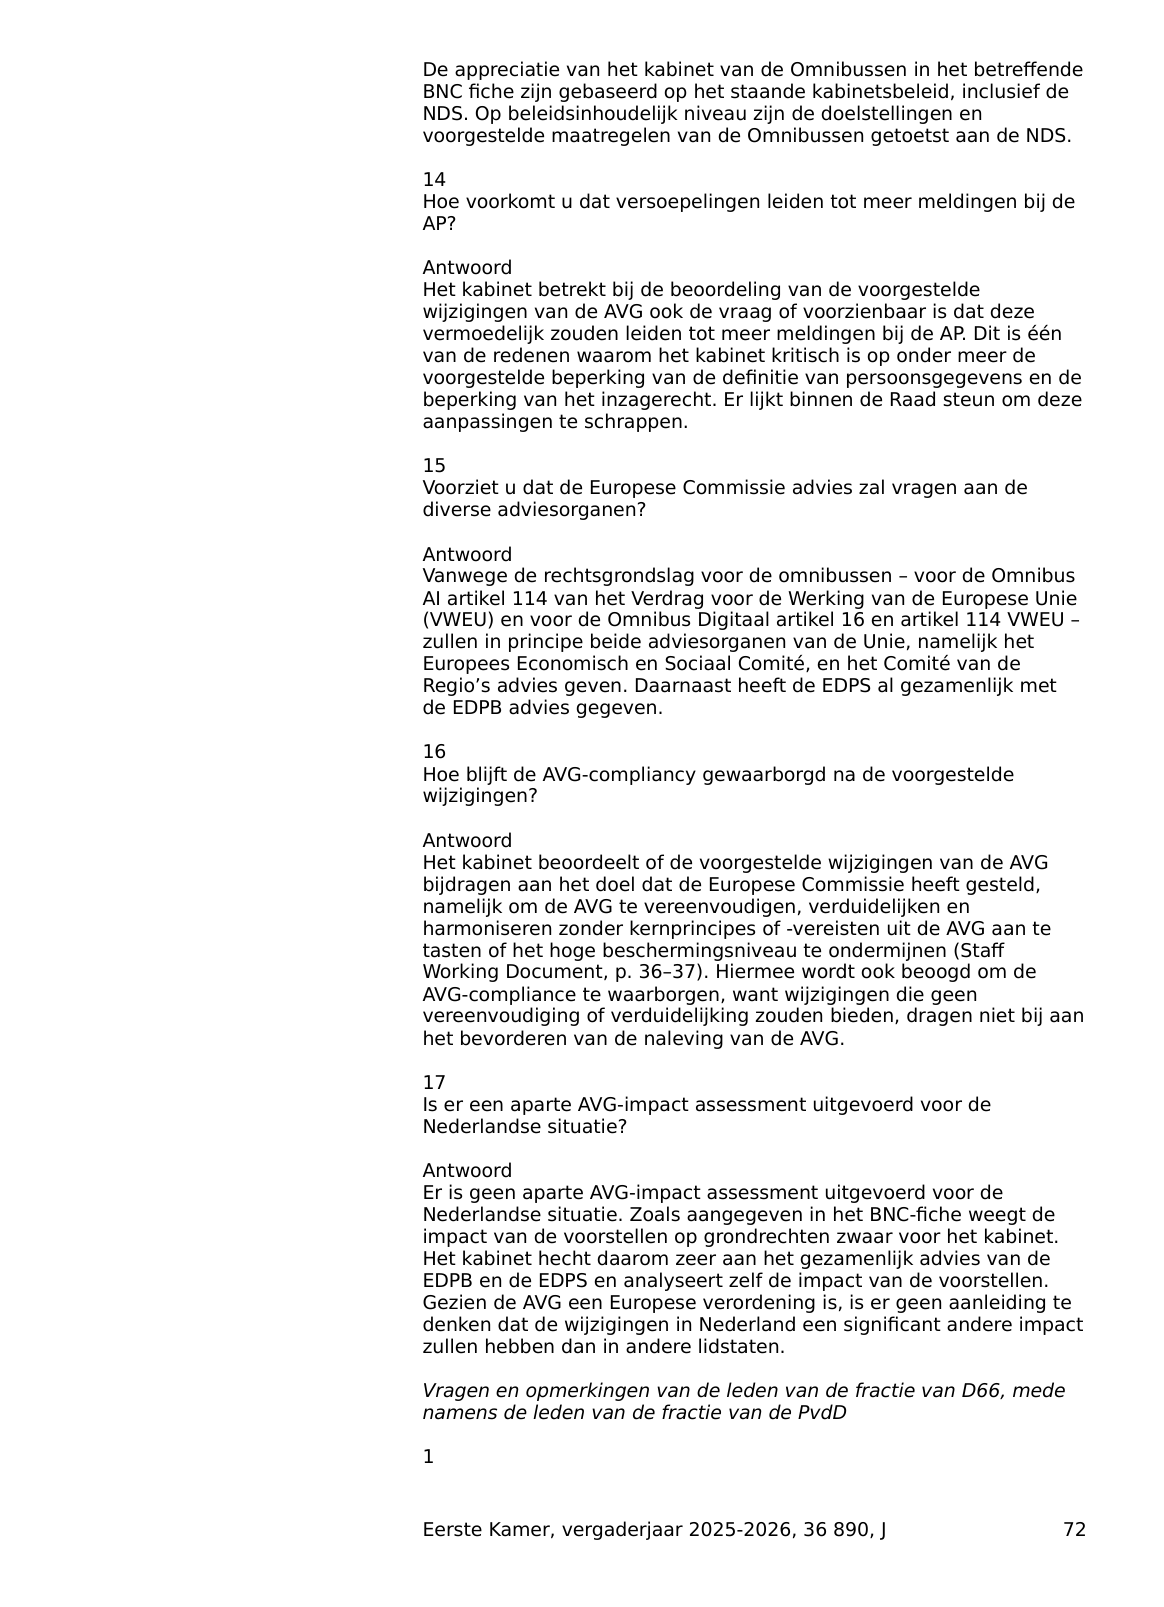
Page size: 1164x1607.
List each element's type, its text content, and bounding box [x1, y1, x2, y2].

text Antwoord [422, 543, 1087, 565]
text Antwoord [422, 829, 1087, 852]
text Antwoord [422, 1160, 1087, 1182]
subtitle Vragen en opmerkingen van de leden van de fractie van D66, mede namens de leden van de fractie van de PvdD [422, 1380, 1087, 1424]
text 15 [422, 455, 1087, 477]
text 1 [422, 1446, 1087, 1468]
text Er is geen aparte AVG-impact assessment uitgevoerd voor de Nederlandse situatie. Zoals aangegeven in het BNC-fiche weegt de impact van de voorstellen op grondrechten zwaar voor het kabinet. Het kabinet hecht daarom zeer aan het gezamenlijk advies van de EDPB en de EDPS en analyseert zelf de impact van de voorstellen. Gezien de AVG een Europese verordening is, is er geen aanleiding te denken dat de wijzigingen in Nederland een significant andere impact zullen hebben dan in andere lidstaten. [422, 1182, 1087, 1357]
text Antwoord [422, 257, 1087, 279]
text 16 [422, 741, 1087, 763]
text Vanwege de rechtsgrondslag voor de omnibussen – voor de Omnibus AI artikel 114 van het Verdrag voor de Werking van de Europese Unie (VWEU) en voor de Omnibus Digitaal artikel 16 en artikel 114 VWEU – zullen in principe beide adviesorganen van de Unie, namelijk het Europees Economisch en Sociaal Comité, en het Comité van de Regio’s advies geven. Daarnaast heeft de EDPS al gezamenlijk met de EDPB advies gegeven. [422, 565, 1087, 719]
text De appreciatie van het kabinet van de Omnibussen in het betreffende BNC fiche zijn gebaseerd op het staande kabinetsbeleid, inclusief de NDS. Op beleidsinhoudelijk niveau zijn de doelstellingen en voorgestelde maatregelen van de Omnibussen getoetst aan de NDS. [422, 59, 1087, 147]
text Hoe voorkomt u dat versoepelingen leiden tot meer meldingen bij de AP? [422, 191, 1087, 235]
text Voorziet u dat de Europese Commissie advies zal vragen aan de diverse adviesorganen? [422, 477, 1087, 521]
text 17 [422, 1072, 1087, 1093]
text 14 [422, 169, 1087, 191]
text Het kabinet betrekt bij de beoordeling van de voorgestelde wijzigingen van de AVG ook de vraag of voorzienbaar is dat deze vermoedelijk zouden leiden tot meer meldingen bij de AP. Dit is één van de redenen waarom het kabinet kritisch is op onder meer de voorgestelde beperking van de definitie van persoonsgegevens en de beperking van het inzagerecht. Er lijkt binnen de Raad steun om deze aanpassingen te schrappen. [422, 279, 1087, 433]
text Hoe blijft de AVG-compliancy gewaarborgd na de voorgestelde wijzigingen? [422, 763, 1087, 807]
text Het kabinet beoordeelt of de voorgestelde wijzigingen van de AVG bijdragen aan het doel dat de Europese Commissie heeft gesteld, namelijk om de AVG te vereenvoudigen, verduidelijken en harmoniseren zonder kernprincipes of -vereisten uit de AVG aan te tasten of het hoge beschermingsniveau te ondermijnen (Staff Working Document, p. 36–37). Hiermee wordt ook beoogd om de AVG-compliance te waarborgen, want wijzigingen die geen vereenvoudiging of verduidelijking zouden bieden, dragen niet bij aan het bevorderen van de naleving van de AVG. [422, 852, 1087, 1049]
text Is er een aparte AVG-impact assessment uitgevoerd voor de Nederlandse situatie? [422, 1093, 1087, 1137]
